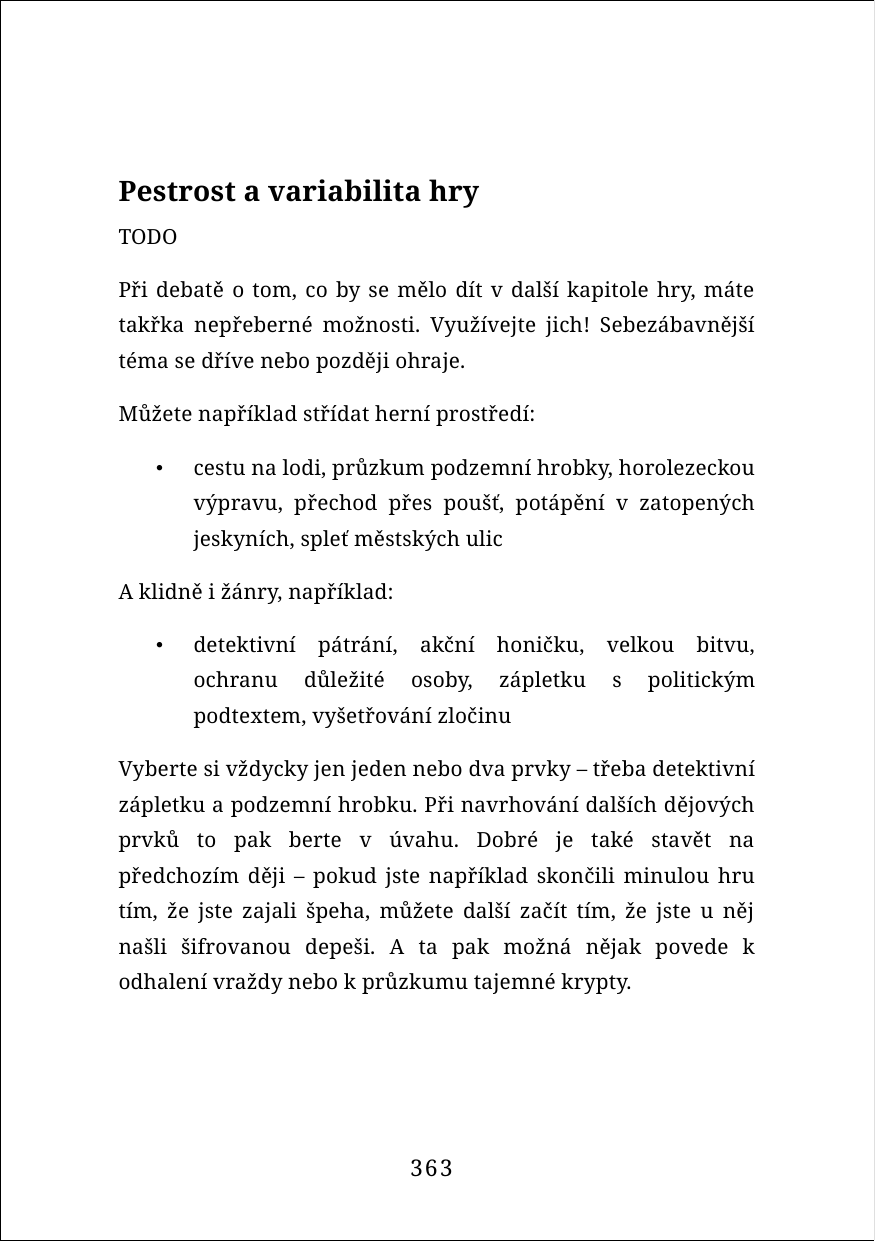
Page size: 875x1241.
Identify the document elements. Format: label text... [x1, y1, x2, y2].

text A klidně i žánry, například: [118, 577, 756, 605]
list detektivní pátrání, akční honičku, velkou bitvu, ochranu důležité osoby, zápletku s politickým podtextem, vyšetřování zločinu [156, 630, 756, 729]
text TODO [118, 222, 756, 250]
subtitle Pestrost a variabilita hry [118, 172, 756, 210]
text Můžete například střídat herní prostředí: [118, 399, 756, 428]
list cestu na lodi, průzkum podzemní hrobky, horolezeckou výpravu, přechod přes poušť, potápění v zatopených jeskyních, spleť městských ulic [156, 453, 756, 552]
text Při debatě o tom, co by se mělo dít v další kapitole hry, máte takřka nepřeberné možnosti. Využívejte jich! Sebezábavnější téma se dříve nebo později ohraje. [118, 275, 756, 374]
text Vyberte si vždycky jen jeden nebo dva prvky – třeba detektivní zápletku a podzemní hrobku. Při navrhování dalších dějových prvků to pak berte v úvahu. Dobré je také stavět na předchozím ději – pokud jste například skončili minulou hru tím, že jste zajali špeha, můžete další začít tím, že jste u něj našli šifrovanou depeši. A ta pak možná nějak povede k odhalení vraždy nebo k průzkumu tajemné krypty. [118, 754, 756, 996]
